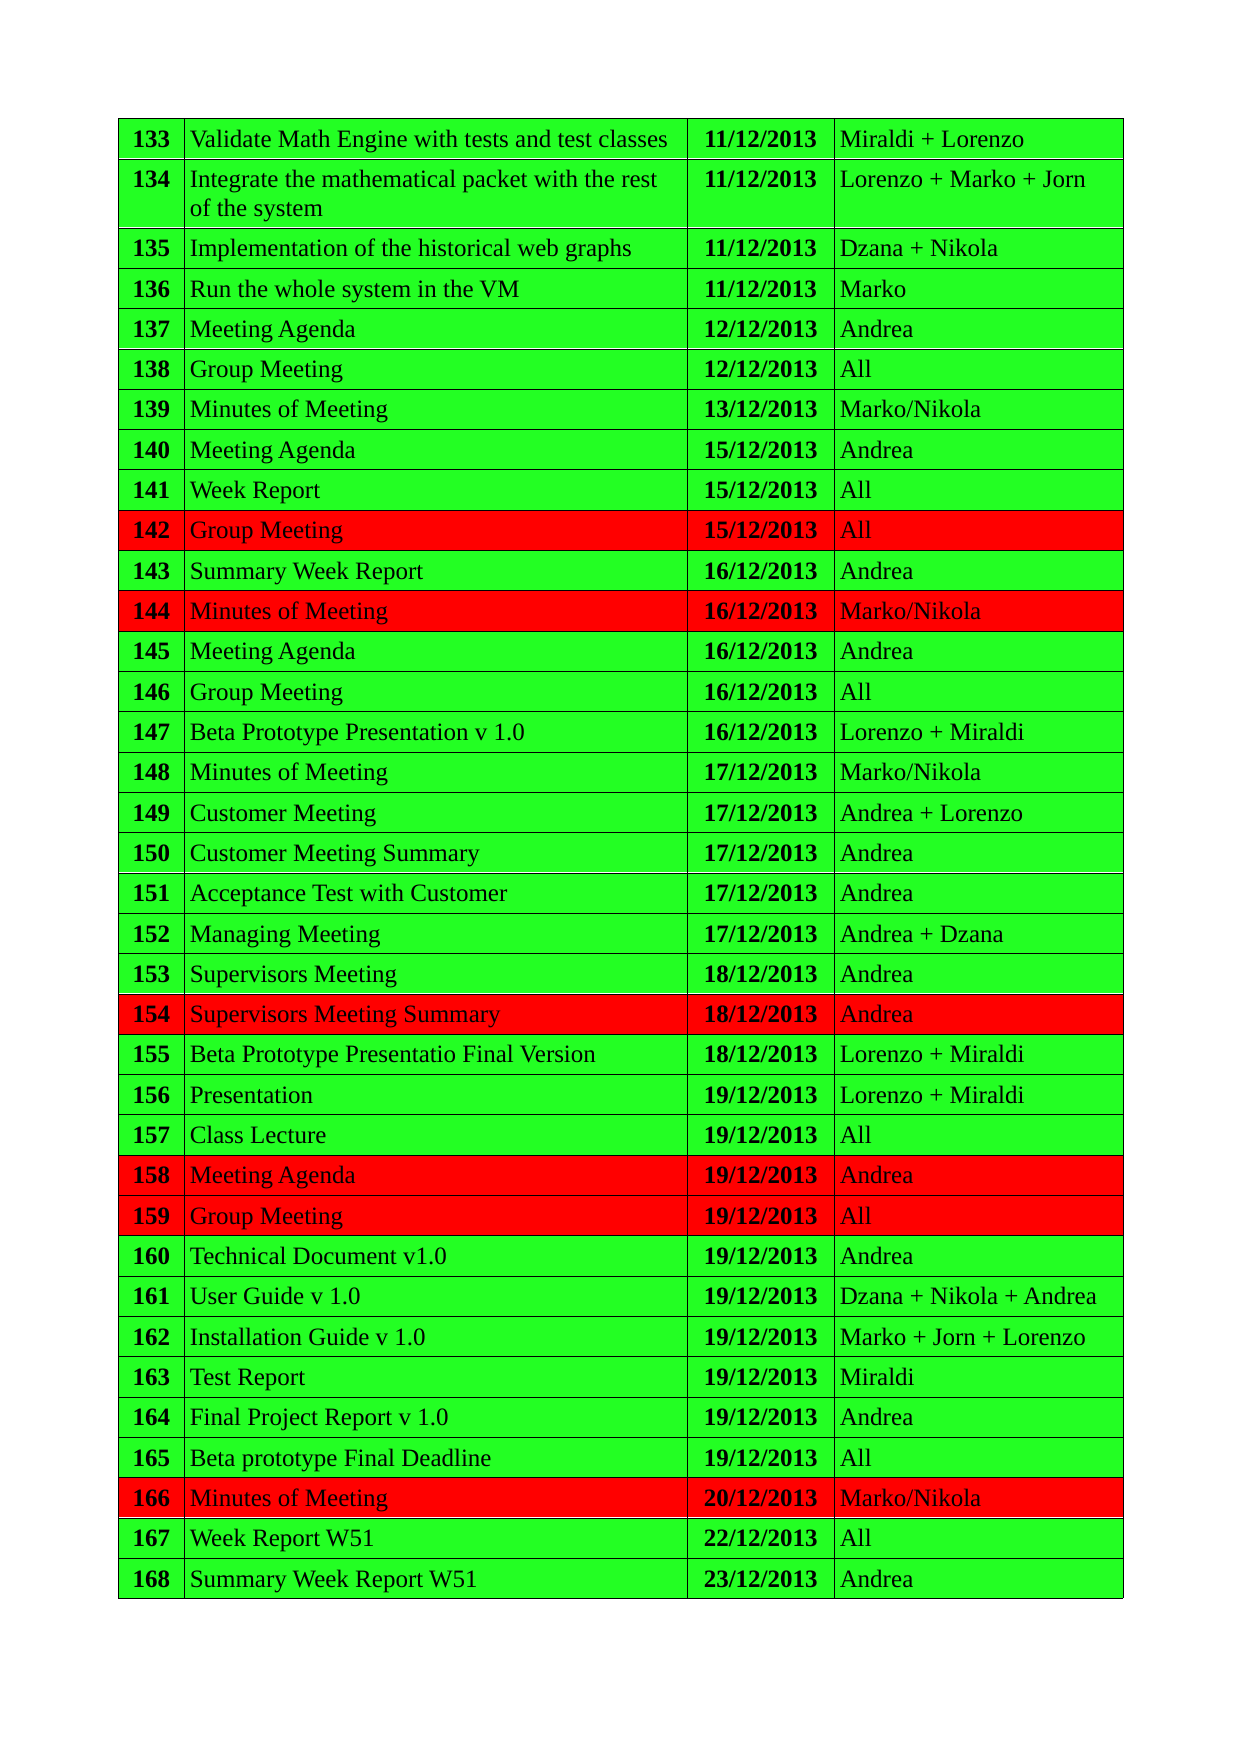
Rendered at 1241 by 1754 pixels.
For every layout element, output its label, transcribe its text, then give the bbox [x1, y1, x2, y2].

table_cell Andrea [835, 1156, 1123, 1195]
table_cell 18/12/2013 [688, 954, 834, 993]
table_cell Week Report W51 [185, 1519, 687, 1558]
table_cell 17/12/2013 [688, 874, 834, 913]
table_cell Andrea [835, 551, 1123, 590]
table_cell 164 [119, 1398, 184, 1437]
table_cell Meeting Agenda [185, 430, 687, 469]
table_cell Week Report [185, 470, 687, 510]
table_cell 148 [119, 753, 184, 792]
table_cell 138 [119, 350, 184, 389]
table_cell 134 [119, 160, 184, 227]
table_cell 18/12/2013 [688, 995, 834, 1034]
table_cell 16/12/2013 [688, 672, 834, 711]
table_cell Run the whole system in the VM [185, 269, 687, 308]
table_cell All [835, 672, 1123, 711]
table_cell Summary Week Report W51 [185, 1559, 687, 1598]
table_cell 143 [119, 551, 184, 590]
table_cell Marko [835, 269, 1123, 308]
table_cell Final Project Report v 1.0 [185, 1398, 687, 1437]
table_cell 16/12/2013 [688, 632, 834, 671]
table_cell 12/12/2013 [688, 309, 834, 348]
table_cell Andrea [835, 954, 1123, 993]
table_cell Minutes of Meeting [185, 753, 687, 792]
table_cell 17/12/2013 [688, 753, 834, 792]
table_cell 19/12/2013 [688, 1075, 834, 1114]
table_cell Lorenzo + Miraldi [835, 1075, 1123, 1114]
table_cell Supervisors Meeting [185, 954, 687, 993]
table_cell 135 [119, 229, 184, 268]
table_cell 151 [119, 874, 184, 913]
table_cell 139 [119, 390, 184, 429]
table_cell 156 [119, 1075, 184, 1114]
table_cell 13/12/2013 [688, 390, 834, 429]
table_cell 17/12/2013 [688, 833, 834, 872]
table_cell Dzana + Nikola [835, 229, 1123, 268]
table_cell Acceptance Test with Customer [185, 874, 687, 913]
table_cell 147 [119, 712, 184, 752]
table_cell 140 [119, 430, 184, 469]
table_cell 11/12/2013 [688, 229, 834, 268]
table_cell 17/12/2013 [688, 914, 834, 953]
table_cell 19/12/2013 [688, 1196, 834, 1235]
table_cell All [835, 1115, 1123, 1155]
table_cell 152 [119, 914, 184, 953]
table_cell 20/12/2013 [688, 1478, 834, 1517]
table_cell Customer Meeting [185, 793, 687, 832]
table_cell Class Lecture [185, 1115, 687, 1155]
table_cell 150 [119, 833, 184, 872]
table_cell 167 [119, 1519, 184, 1558]
table_cell 19/12/2013 [688, 1438, 834, 1477]
table_cell Group Meeting [185, 511, 687, 550]
table_cell 142 [119, 511, 184, 550]
table_cell 137 [119, 309, 184, 348]
table_cell Andrea [835, 1559, 1123, 1598]
table_cell Summary Week Report [185, 551, 687, 590]
table_cell 146 [119, 672, 184, 711]
table_cell Andrea [835, 309, 1123, 348]
table_cell 155 [119, 1035, 184, 1074]
table_cell 149 [119, 793, 184, 832]
table_cell 153 [119, 954, 184, 993]
table_cell Miraldi + Lorenzo [835, 119, 1123, 158]
table_cell Lorenzo + Marko + Jorn [835, 160, 1123, 227]
table_cell Minutes of Meeting [185, 390, 687, 429]
table_cell 159 [119, 1196, 184, 1235]
table_cell Test Report [185, 1357, 687, 1397]
table_cell 19/12/2013 [688, 1115, 834, 1155]
table_cell 23/12/2013 [688, 1559, 834, 1598]
table_cell Group Meeting [185, 350, 687, 389]
table_cell Beta Prototype Presentation v 1.0 [185, 712, 687, 752]
table_cell 136 [119, 269, 184, 308]
table_cell Customer Meeting Summary [185, 833, 687, 872]
table_cell 19/12/2013 [688, 1317, 834, 1356]
table_cell Integrate the mathematical packet with the rest of the system [185, 160, 687, 227]
table_cell 11/12/2013 [688, 119, 834, 158]
table_cell 17/12/2013 [688, 793, 834, 832]
table_cell 163 [119, 1357, 184, 1397]
table_cell 160 [119, 1236, 184, 1276]
table_cell Andrea [835, 632, 1123, 671]
table_cell 162 [119, 1317, 184, 1356]
table_cell Andrea [835, 874, 1123, 913]
table_cell 145 [119, 632, 184, 671]
table_cell Marko + Jorn + Lorenzo [835, 1317, 1123, 1356]
table_cell Andrea [835, 1398, 1123, 1437]
table_cell Andrea [835, 995, 1123, 1034]
table_cell Andrea [835, 833, 1123, 872]
table_cell Installation Guide v 1.0 [185, 1317, 687, 1356]
table_cell Marko/Nikola [835, 753, 1123, 792]
table_cell 161 [119, 1277, 184, 1316]
table_cell Marko/Nikola [835, 390, 1123, 429]
table_cell Meeting Agenda [185, 309, 687, 348]
table_cell Miraldi [835, 1357, 1123, 1397]
table_cell Implementation of the historical web graphs [185, 229, 687, 268]
table_cell Minutes of Meeting [185, 1478, 687, 1517]
table_cell 11/12/2013 [688, 160, 834, 227]
table_cell Beta Prototype Presentatio Final Version [185, 1035, 687, 1074]
table_cell 157 [119, 1115, 184, 1155]
table_cell 11/12/2013 [688, 269, 834, 308]
table_cell Andrea [835, 430, 1123, 469]
table_cell Meeting Agenda [185, 1156, 687, 1195]
table_cell Beta prototype Final Deadline [185, 1438, 687, 1477]
table_cell 165 [119, 1438, 184, 1477]
table_cell 144 [119, 591, 184, 631]
table_cell Meeting Agenda [185, 632, 687, 671]
table_cell Lorenzo + Miraldi [835, 712, 1123, 752]
table_cell Technical Document v1.0 [185, 1236, 687, 1276]
table_cell 16/12/2013 [688, 551, 834, 590]
table_cell Supervisors Meeting Summary [185, 995, 687, 1034]
table_cell 141 [119, 470, 184, 510]
table_cell All [835, 511, 1123, 550]
table_cell 15/12/2013 [688, 511, 834, 550]
table_cell 19/12/2013 [688, 1398, 834, 1437]
table_cell Andrea [835, 1236, 1123, 1276]
table_cell Group Meeting [185, 672, 687, 711]
table_cell 154 [119, 995, 184, 1034]
table_cell 158 [119, 1156, 184, 1195]
table_cell Andrea + Lorenzo [835, 793, 1123, 832]
table_cell User Guide v 1.0 [185, 1277, 687, 1316]
table_cell All [835, 1196, 1123, 1235]
table_cell Dzana + Nikola + Andrea [835, 1277, 1123, 1316]
table_cell Group Meeting [185, 1196, 687, 1235]
table_cell Marko/Nikola [835, 1478, 1123, 1517]
table_cell 19/12/2013 [688, 1357, 834, 1397]
table_cell Validate Math Engine with tests and test classes [185, 119, 687, 158]
table_cell 19/12/2013 [688, 1156, 834, 1195]
table_cell Presentation [185, 1075, 687, 1114]
table_cell 16/12/2013 [688, 591, 834, 631]
table_cell 133 [119, 119, 184, 158]
table_cell Minutes of Meeting [185, 591, 687, 631]
table_cell All [835, 350, 1123, 389]
table_cell 19/12/2013 [688, 1277, 834, 1316]
table_cell 15/12/2013 [688, 430, 834, 469]
table_cell All [835, 470, 1123, 510]
table_cell 166 [119, 1478, 184, 1517]
table_cell 168 [119, 1559, 184, 1598]
table_cell 19/12/2013 [688, 1236, 834, 1276]
table_cell 22/12/2013 [688, 1519, 834, 1558]
table_cell Lorenzo + Miraldi [835, 1035, 1123, 1074]
table_cell Marko/Nikola [835, 591, 1123, 631]
table_cell Andrea + Dzana [835, 914, 1123, 953]
table_cell 18/12/2013 [688, 1035, 834, 1074]
table_cell 15/12/2013 [688, 470, 834, 510]
table_cell 12/12/2013 [688, 350, 834, 389]
table_cell All [835, 1519, 1123, 1558]
table_cell Managing Meeting [185, 914, 687, 953]
table_cell 16/12/2013 [688, 712, 834, 752]
table_cell All [835, 1438, 1123, 1477]
